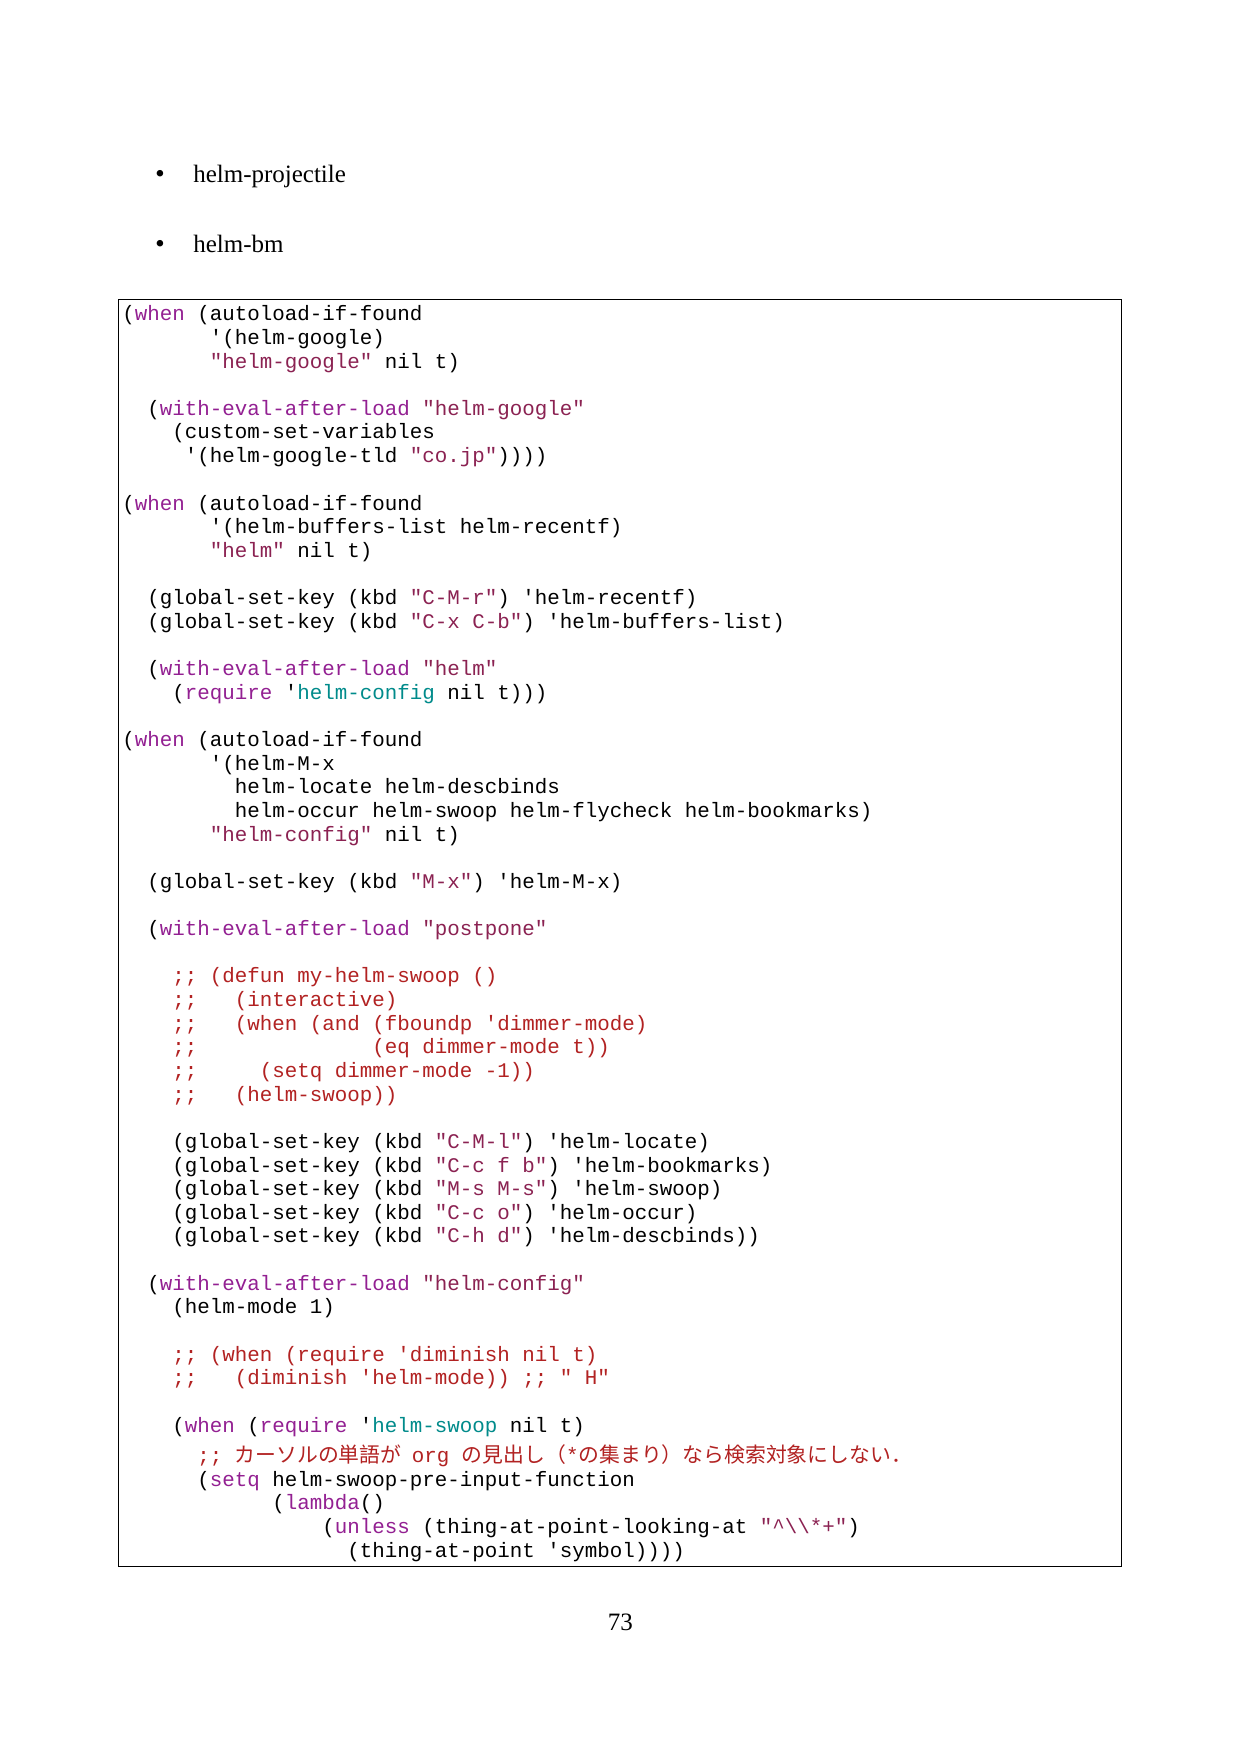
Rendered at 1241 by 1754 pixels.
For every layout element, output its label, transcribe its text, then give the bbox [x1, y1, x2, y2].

text ;; (diminish 'helm-mode)) ;; " H" [119, 1363, 1121, 1387]
text (global-set-key (kbd "C-c f b") 'helm-bookmarks) [119, 1151, 1121, 1174]
text (with-eval-after-load "helm" [119, 654, 1121, 678]
text (thing-at-point 'symbol)))) [119, 1536, 1121, 1566]
text ;; (when (require 'diminish nil t) [119, 1340, 1121, 1363]
text (global-set-key (kbd "C-h d") 'helm-descbinds)) [119, 1222, 1121, 1245]
text '(helm-google) [119, 323, 1121, 347]
text helm-locate helm-descbinds [119, 772, 1121, 796]
text (when (require 'helm-swoop nil t) [119, 1411, 1121, 1434]
text ;; カーソルの単語が org の見出し（*の集まり）なら検索対象にしない． [119, 1434, 1121, 1465]
text ;; (interactive) [119, 985, 1121, 1009]
text (with-eval-after-load "helm-google" [119, 394, 1121, 418]
text (require 'helm-config nil t))) [119, 678, 1121, 701]
text helm-occur helm-swoop helm-flycheck helm-bookmarks) [119, 796, 1121, 819]
text ;; (setq dimmer-mode -1)) [119, 1056, 1121, 1080]
text (when (autoload-if-found [119, 300, 1121, 323]
text ;; (defun my-helm-swoop () [119, 961, 1121, 985]
list helm-projectile [156, 159, 1122, 217]
text ;; (when (and (fboundp 'dimmer-mode) [119, 1009, 1121, 1032]
text ;; (helm-swoop)) [119, 1080, 1121, 1103]
list helm-bm [156, 229, 1122, 287]
text (custom-set-variables [119, 418, 1121, 441]
text (when (autoload-if-found [119, 488, 1121, 512]
text (lambda() [119, 1488, 1121, 1512]
text (with-eval-after-load "postpone" [119, 914, 1121, 938]
text (with-eval-after-load "helm-config" [119, 1269, 1121, 1292]
text ;; (eq dimmer-mode t)) [119, 1032, 1121, 1056]
text '(helm-google-tld "co.jp")))) [119, 441, 1121, 465]
text "helm-google" nil t) [119, 347, 1121, 370]
text (global-set-key (kbd "C-M-r") 'helm-recentf) [119, 583, 1121, 607]
text "helm" nil t) [119, 536, 1121, 559]
text (global-set-key (kbd "C-M-l") 'helm-locate) [119, 1127, 1121, 1151]
text (unless (thing-at-point-looking-at "^\\*+") [119, 1512, 1121, 1536]
text '(helm-buffers-list helm-recentf) [119, 512, 1121, 536]
text "helm-config" nil t) [119, 819, 1121, 843]
text (setq helm-swoop-pre-input-function [119, 1465, 1121, 1488]
text (global-set-key (kbd "C-c o") 'helm-occur) [119, 1198, 1121, 1222]
text '(helm-M-x [119, 749, 1121, 772]
text (global-set-key (kbd "C-x C-b") 'helm-buffers-list) [119, 607, 1121, 630]
text (when (autoload-if-found [119, 725, 1121, 749]
text (global-set-key (kbd "M-x") 'helm-M-x) [119, 867, 1121, 891]
list [156, 118, 1122, 147]
text (helm-mode 1) [119, 1292, 1121, 1316]
text (global-set-key (kbd "M-s M-s") 'helm-swoop) [119, 1174, 1121, 1198]
